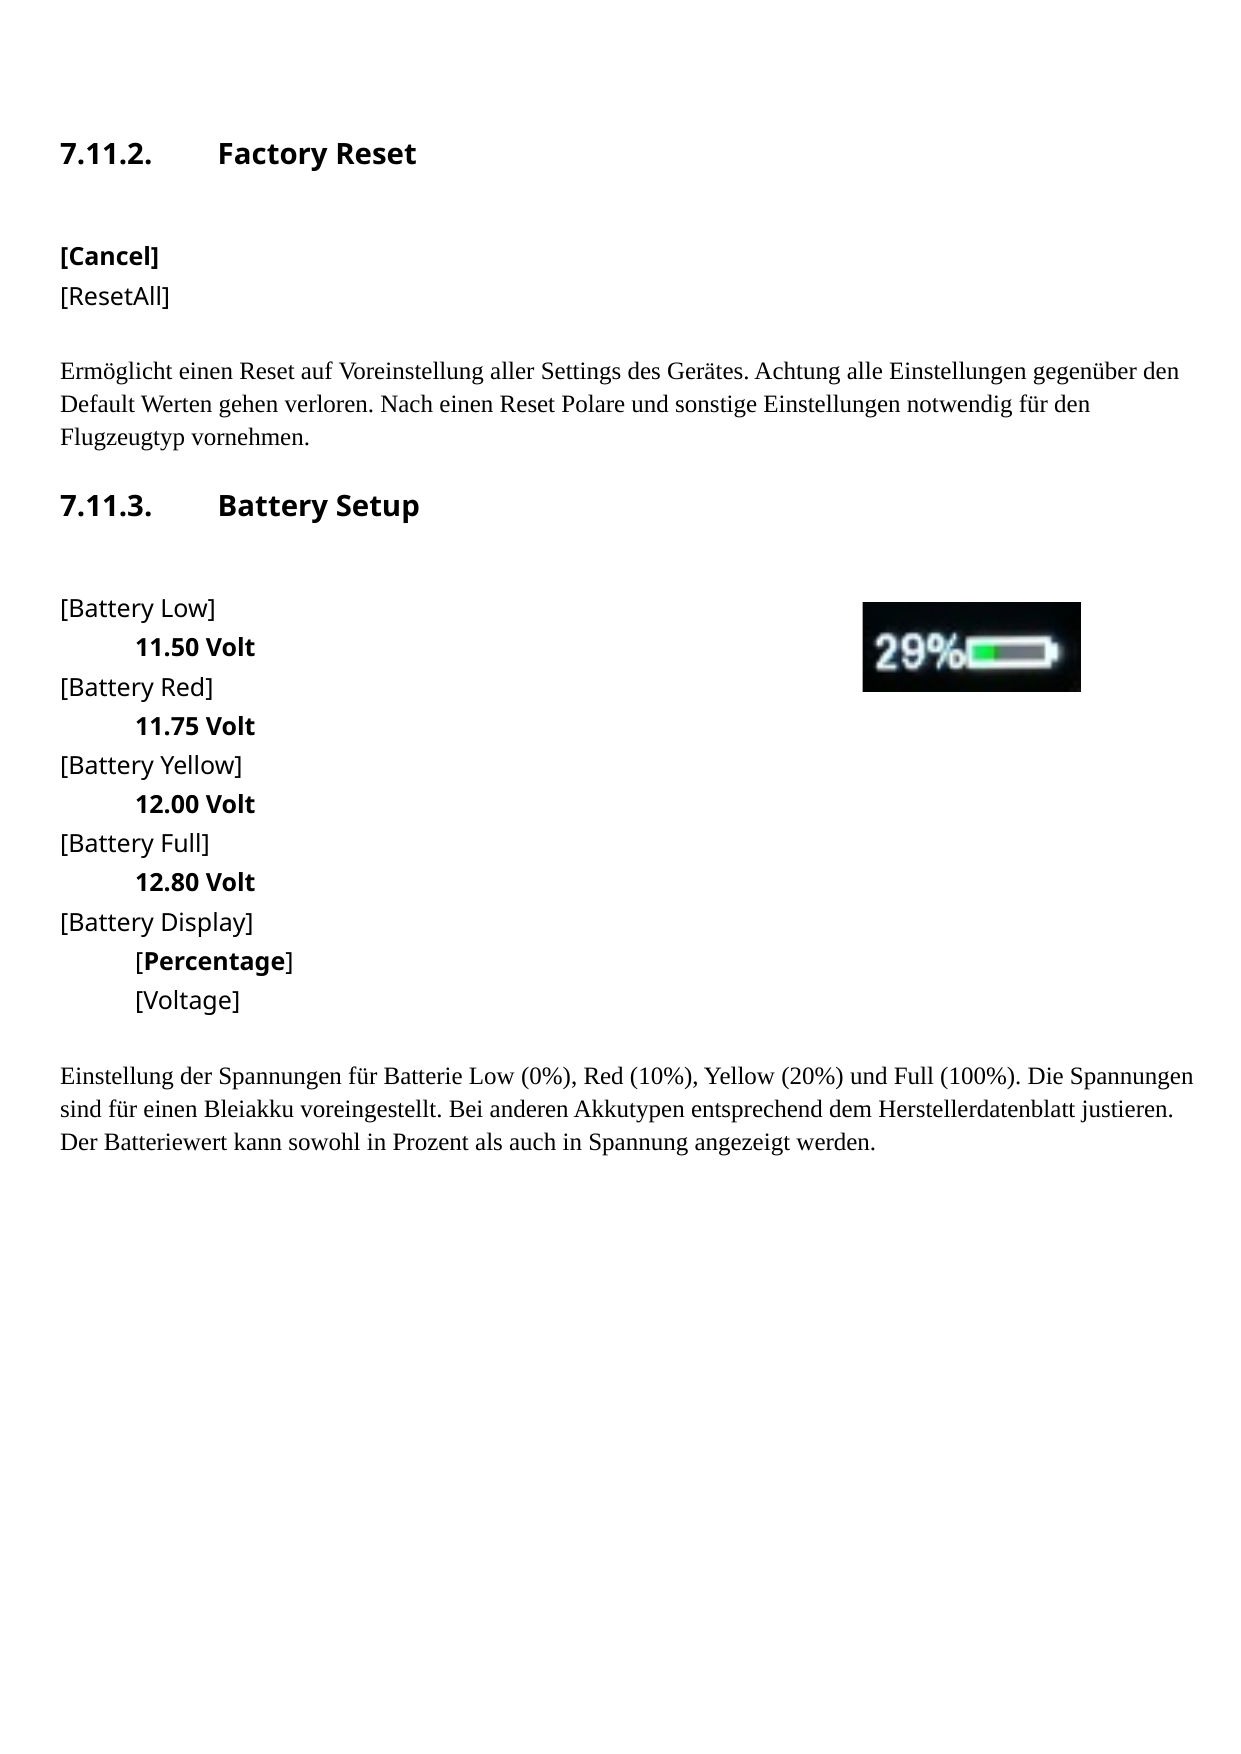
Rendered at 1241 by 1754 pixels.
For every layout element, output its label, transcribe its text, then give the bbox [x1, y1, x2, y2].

picture [862, 602, 1081, 692]
subtitle Battery Setup [60, 485, 1207, 525]
text 11.50 Volt [60, 630, 862, 664]
subtitle Factory Reset [60, 133, 1207, 173]
text [Battery Low] [60, 591, 1207, 625]
text [Battery Yellow] [60, 748, 1207, 782]
text [Percentage] [60, 943, 1207, 977]
text [Cancel] [60, 239, 1207, 273]
text Ermöglicht einen Reset auf Voreinstellung aller Settings des Gerätes. Achtung alle Einstellungen gegenüber den Default Werten gehen verloren. Nach einen Reset Polare und sonstige Einstellungen notwendig für den Flugzeugtyp vornehmen. [60, 356, 1207, 451]
text [Battery Full] [60, 826, 1207, 860]
text [ResetAll] [60, 278, 1207, 312]
text 12.00 Volt [60, 787, 1207, 821]
text 12.80 Volt [60, 865, 1207, 899]
text Einstellung der Spannungen für Batterie Low (0%), Red (10%), Yellow (20%) und Full (100%). Die Spannungen sind für einen Bleiakku voreingestellt. Bei anderen Akkutypen entsprechend dem Herstellerdatenblatt justieren. Der Batteriewert kann sowohl in Prozent als auch in Spannung angezeigt werden. [60, 1061, 1207, 1156]
text [Battery Display] [60, 904, 1207, 938]
text [Battery Red] [60, 669, 1207, 703]
text 11.75 Volt [60, 708, 1207, 742]
text [Voltage] [60, 983, 1207, 1017]
text [1081, 630, 1207, 664]
